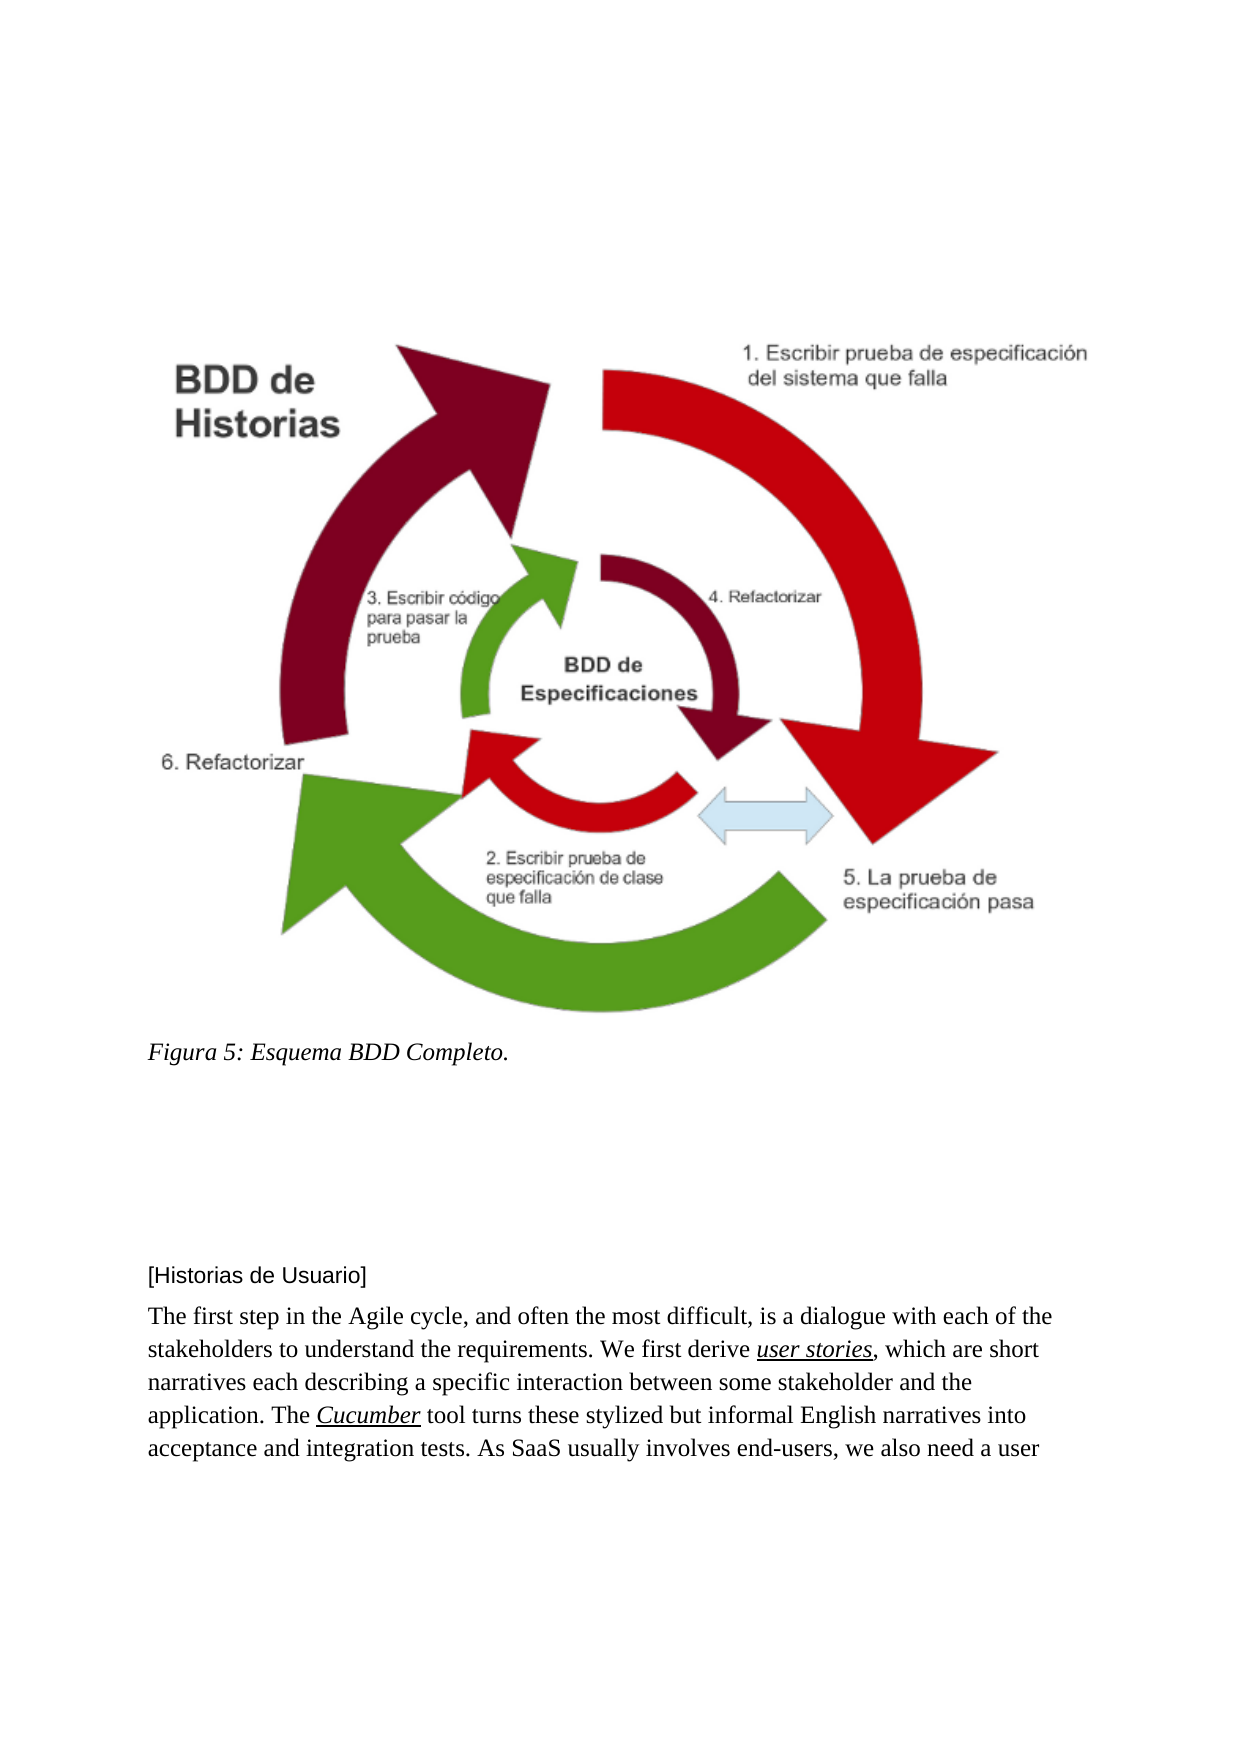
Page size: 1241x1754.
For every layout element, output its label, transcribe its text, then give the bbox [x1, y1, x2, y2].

text The first step in the Agile cycle, and often the most difficult, is a dialogue with each of the stakeholders to understand the requirements. We first derive user stories, which are short narratives each describing a specific interaction between some stakeholder and the application. The Cucumber tool turns these stylized but informal English narratives into acceptance and integration tests. As SaaS usually involves end-users, we also need a user [148, 1301, 1093, 1462]
text [Historias de Usuario] [148, 1262, 1093, 1288]
text Figura 5: Esquema BDD Completo. [148, 1038, 1093, 1066]
picture [147, 320, 1093, 1038]
